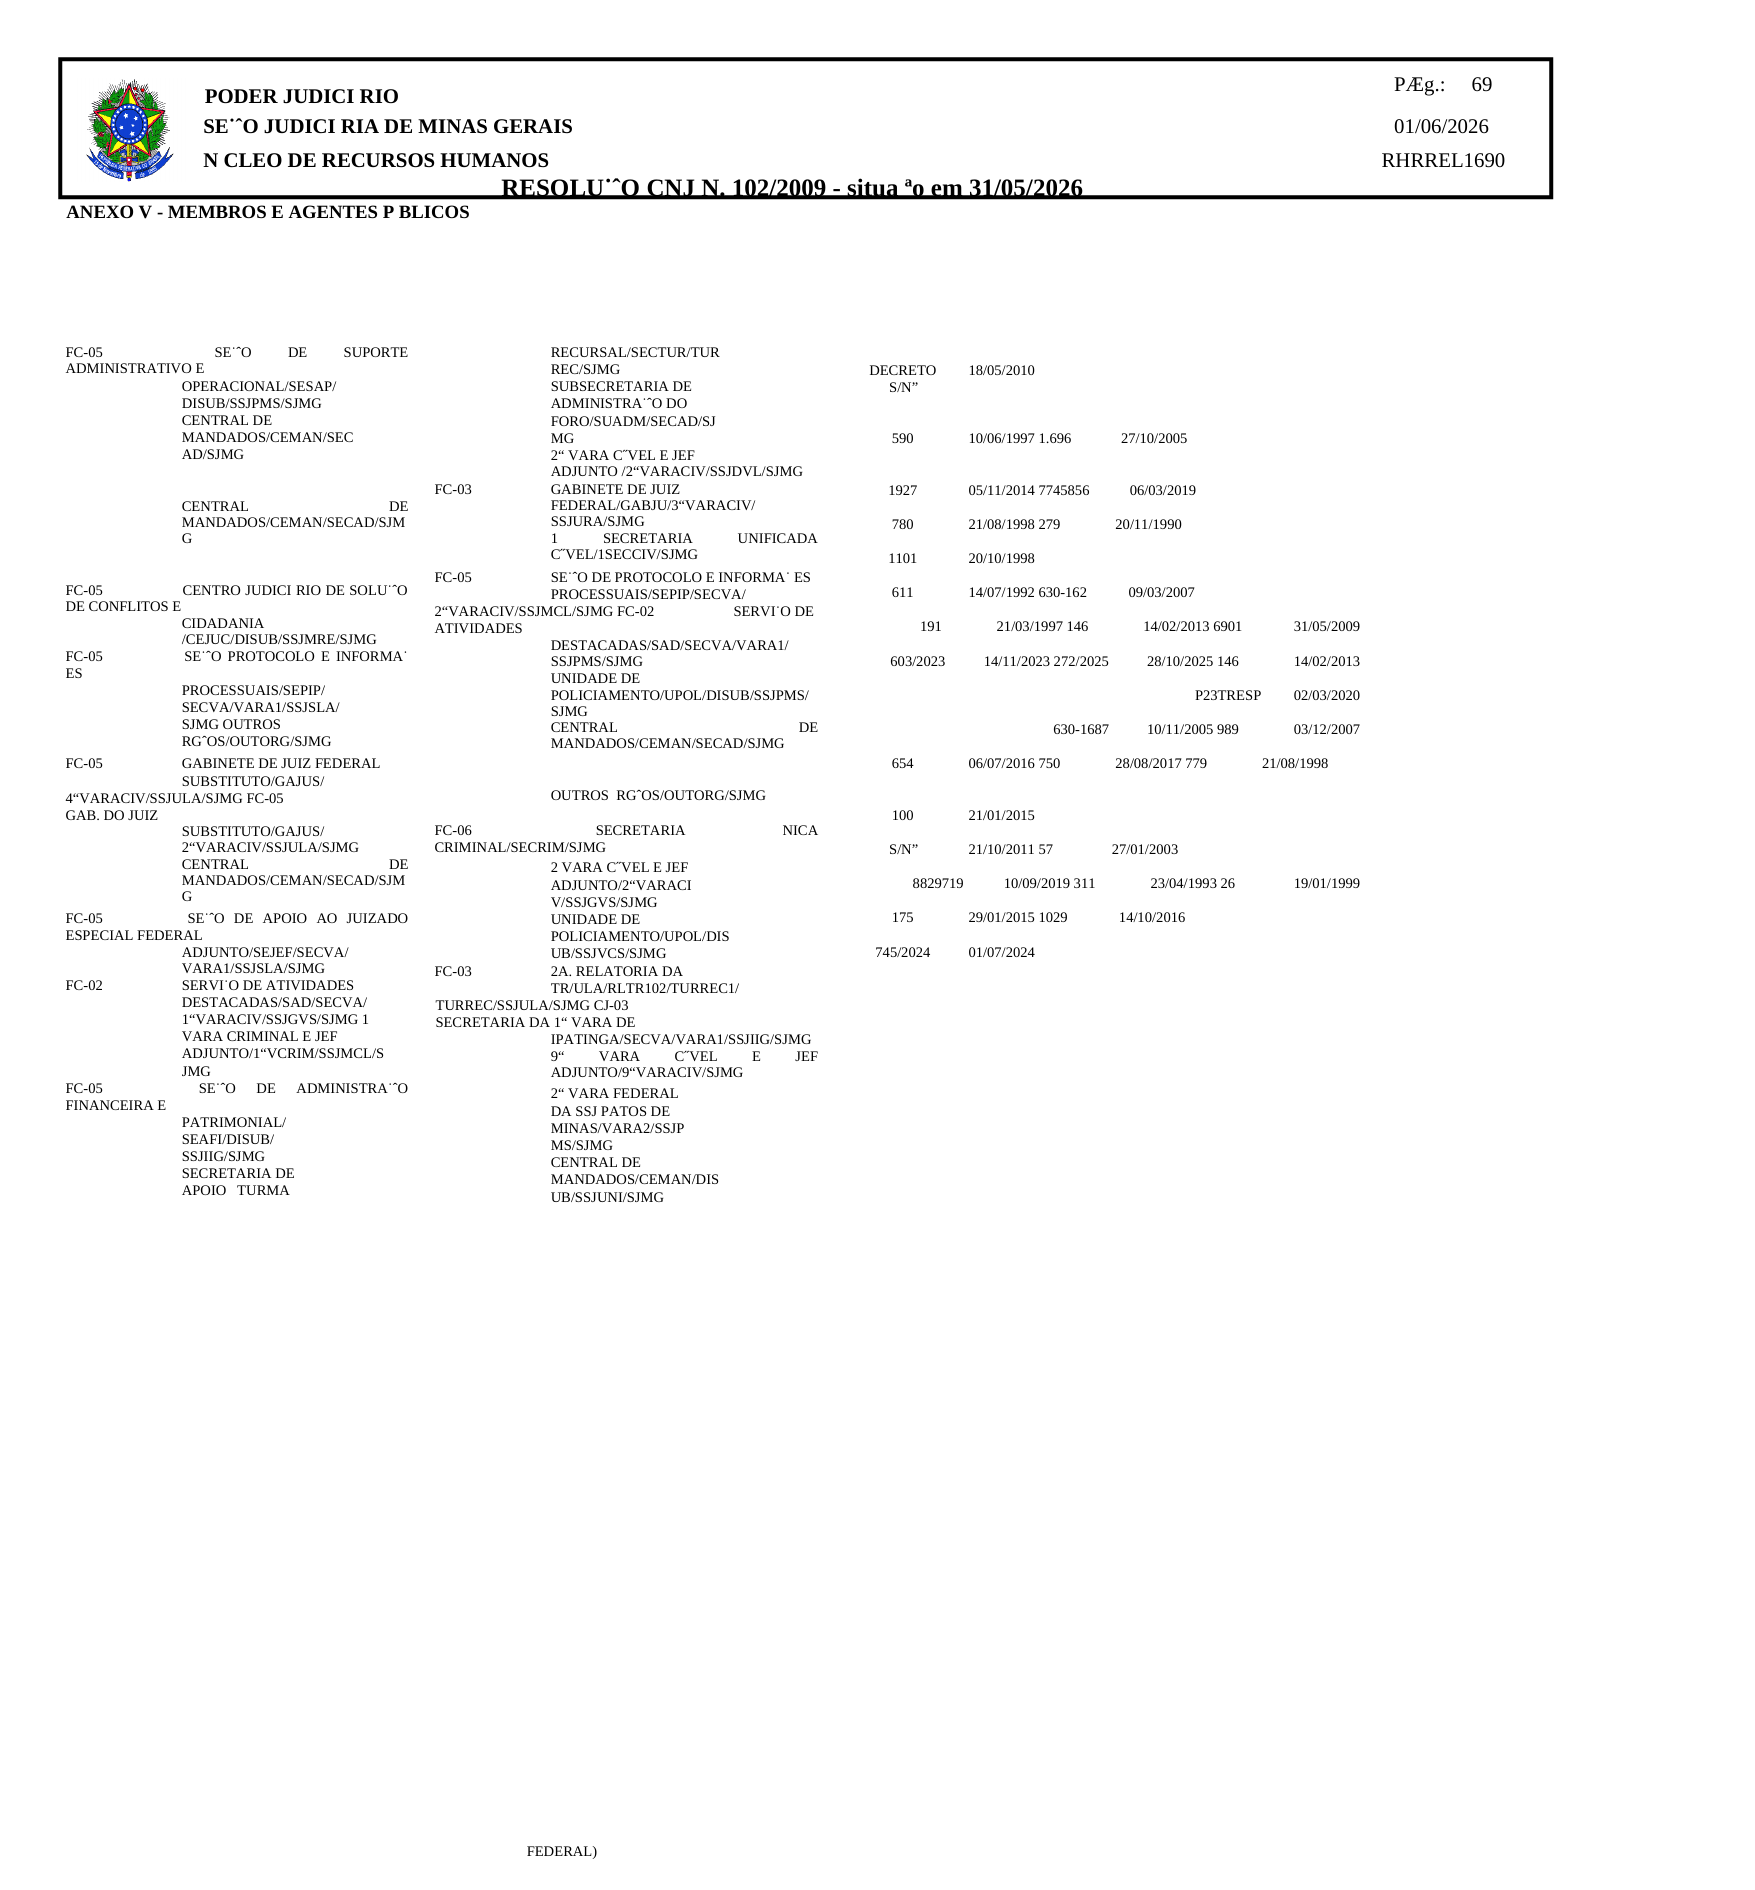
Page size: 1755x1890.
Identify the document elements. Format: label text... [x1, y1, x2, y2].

text FC-03 2A. RELATORIA DA [434, 963, 818, 979]
text PROCESSUAIS/SEPIP/SECVA/VARA1/SSJSLA/SJMG OUTROS RGˆOS/OUTORG/SJMG [182, 681, 373, 749]
text UNIDADE DE [551, 670, 818, 686]
text SUBSTITUTO/GAJUS/2“VARACIV/SSJULA/SJMG [182, 823, 408, 856]
text PROCESSUAIS/SEPIP/SECVA/2“VARACIV/SSJMCL/SJMG FC-02 SERVI˙O DE ATIVIDADES [434, 585, 818, 637]
text SUBSTITUTO/GAJUS/4“VARACIV/SSJULA/SJMG FC-05 GAB. DO JUIZ [65, 772, 354, 823]
text 590 10/06/1997 1.696 27/10/2005 [886, 395, 1366, 447]
text RECURSAL/SECTUR/TURREC/SJMG SUBSECRETARIA DE ADMINISTRA˙ˆO DO FORO/SUADM/SECAD/SJMG [551, 344, 725, 446]
text OUTROS RGˆOS/OUTORG/SJMG [551, 787, 818, 803]
text 780 21/08/1998 279 20/11/1990 [892, 510, 1366, 532]
text DECRETO 18/05/2010 [869, 362, 1366, 378]
text 2 VARA C˝VEL E JEF ADJUNTO/2“VARACIV/SSJGVS/SJMG [551, 859, 692, 910]
text FC-03 GABINETE DE JUIZ [434, 481, 818, 497]
text S/N” 21/10/2011 57 27/01/2003 [889, 835, 1366, 857]
text PATRIMONIAL/SEAFI/DISUB/SSJIIG/SJMG SECRETARIA DE APOIO TURMA [182, 1113, 315, 1199]
text 1 SECRETARIA UNIFICADA C˝VEL/1SECCIV/SJMG [551, 531, 818, 563]
text S/N” [889, 379, 1366, 395]
text CENTRAL DE MANDADOS/CEMAN/SECAD/SJMG [182, 498, 408, 546]
text CENTRAL DE MANDADOS/CEMAN/DISUB/SSJUNI/SJMG [551, 1153, 726, 1205]
text 611 14/07/1992 630-162 09/03/2007 [878, 578, 1366, 600]
text FC-05 CENTRO JUDICI RIO DE SOLU˙ˆO DE CONFLITOS E [65, 582, 408, 615]
text 191 21/03/1997 146 14/02/2013 6901 31/05/2009 603/2023 14/11/2023 272/2025 28/10/2025 146 14/02/2013 P23TRESP 02/03/2020 [869, 600, 1360, 703]
text DESTACADAS/SAD/SECVA/1“VARACIV/SSJGVS/SJMG 1 VARA CRIMINAL E JEF ADJUNTO/1“VCRIM/SSJMCL/SJMG [182, 994, 386, 1079]
text 2“ VARA C˝VEL E JEF [551, 447, 818, 463]
text FC-05 SE˙ˆO DE SUPORTE ADMINISTRATIVO E [65, 344, 408, 377]
text POLICIAMENTO/UPOL/DISUB/SSJPMS/SJMG [551, 687, 818, 719]
text 1927 05/11/2014 7745856 06/03/2019 [877, 464, 1366, 498]
text 9“ VARA C˝VEL E JEF ADJUNTO/9“VARACIV/SJMG [551, 1048, 818, 1080]
text 8829719 10/09/2019 311 23/04/1993 26 19/01/1999 [877, 857, 1360, 892]
text 630-1687 10/11/2005 989 03/12/2007 [875, 715, 1360, 737]
text 1101 20/10/1998 [888, 550, 1366, 566]
text FC-05 GABINETE DE JUIZ FEDERAL [65, 755, 408, 772]
text UNIDADE DE POLICIAMENTO/UPOL/DISUB/SSJVCS/SJMG [551, 910, 739, 962]
text 2“ VARA FEDERAL DA SSJ PATOS DE MINAS/VARA2/SSJPMS/SJMG [551, 1085, 695, 1153]
text 175 29/01/2015 1029 14/10/2016 [888, 904, 1366, 926]
text IPATINGA/SECVA/VARA1/SSJIIG/SJMG [551, 1031, 818, 1047]
text ADJUNTO/SEJEF/SECVA/VARA1/SSJSLA/SJMG [182, 944, 408, 976]
text ADJUNTO /2“VARACIV/SSJDVL/SJMG [551, 464, 818, 480]
text 100 21/01/2015 [892, 807, 1366, 823]
text DESTACADAS/SAD/SECVA/VARA1/SSJPMS/SJMG [551, 637, 818, 669]
text FC-05 SE˙ˆO DE APOIO AO JUIZADO ESPECIAL FEDERAL [65, 910, 408, 944]
text FEDERAL/GABJU/3“VARACIV/SSJURA/SJMG [551, 498, 818, 530]
text CENTRAL DE MANDADOS/CEMAN/SECAD/SJMG [551, 720, 818, 752]
text CIDADANIA /CEJUC/DISUB/SSJMRE/SJMG [182, 615, 408, 647]
text FC-06 SECRETARIA NICA CRIMINAL/SECRIM/SJMG [434, 821, 818, 855]
picture [54, 53, 1557, 202]
text CENTRAL DE MANDADOS/CEMAN/SECAD/SJMG [182, 856, 408, 905]
text OPERACIONAL/SESAP/DISUB/SSJPMS/SJMG CENTRAL DE MANDADOS/CEMAN/SECAD/SJMG [182, 377, 362, 463]
text FC-05 SE˙ˆO PROTOCOLO E INFORMA˙ ES [65, 648, 408, 681]
text FC-05 SE˙ˆO DE ADMINISTRA˙ˆO FINANCEIRA E [65, 1080, 408, 1113]
text FC-05 SE˙ˆO DE PROTOCOLO E INFORMA˙ ES [434, 568, 818, 585]
text TR/ULA/RLTR102/TURREC1/TURREC/SSJULA/SJMG CJ-03 SECRETARIA DA 1“ VARA DE [435, 979, 787, 1031]
text FC-02 SERVI˙O DE ATIVIDADES [65, 977, 408, 994]
text 745/2024 01/07/2024 [875, 944, 1366, 960]
text 654 06/07/2016 750 28/08/2017 779 21/08/1998 [892, 738, 1366, 772]
